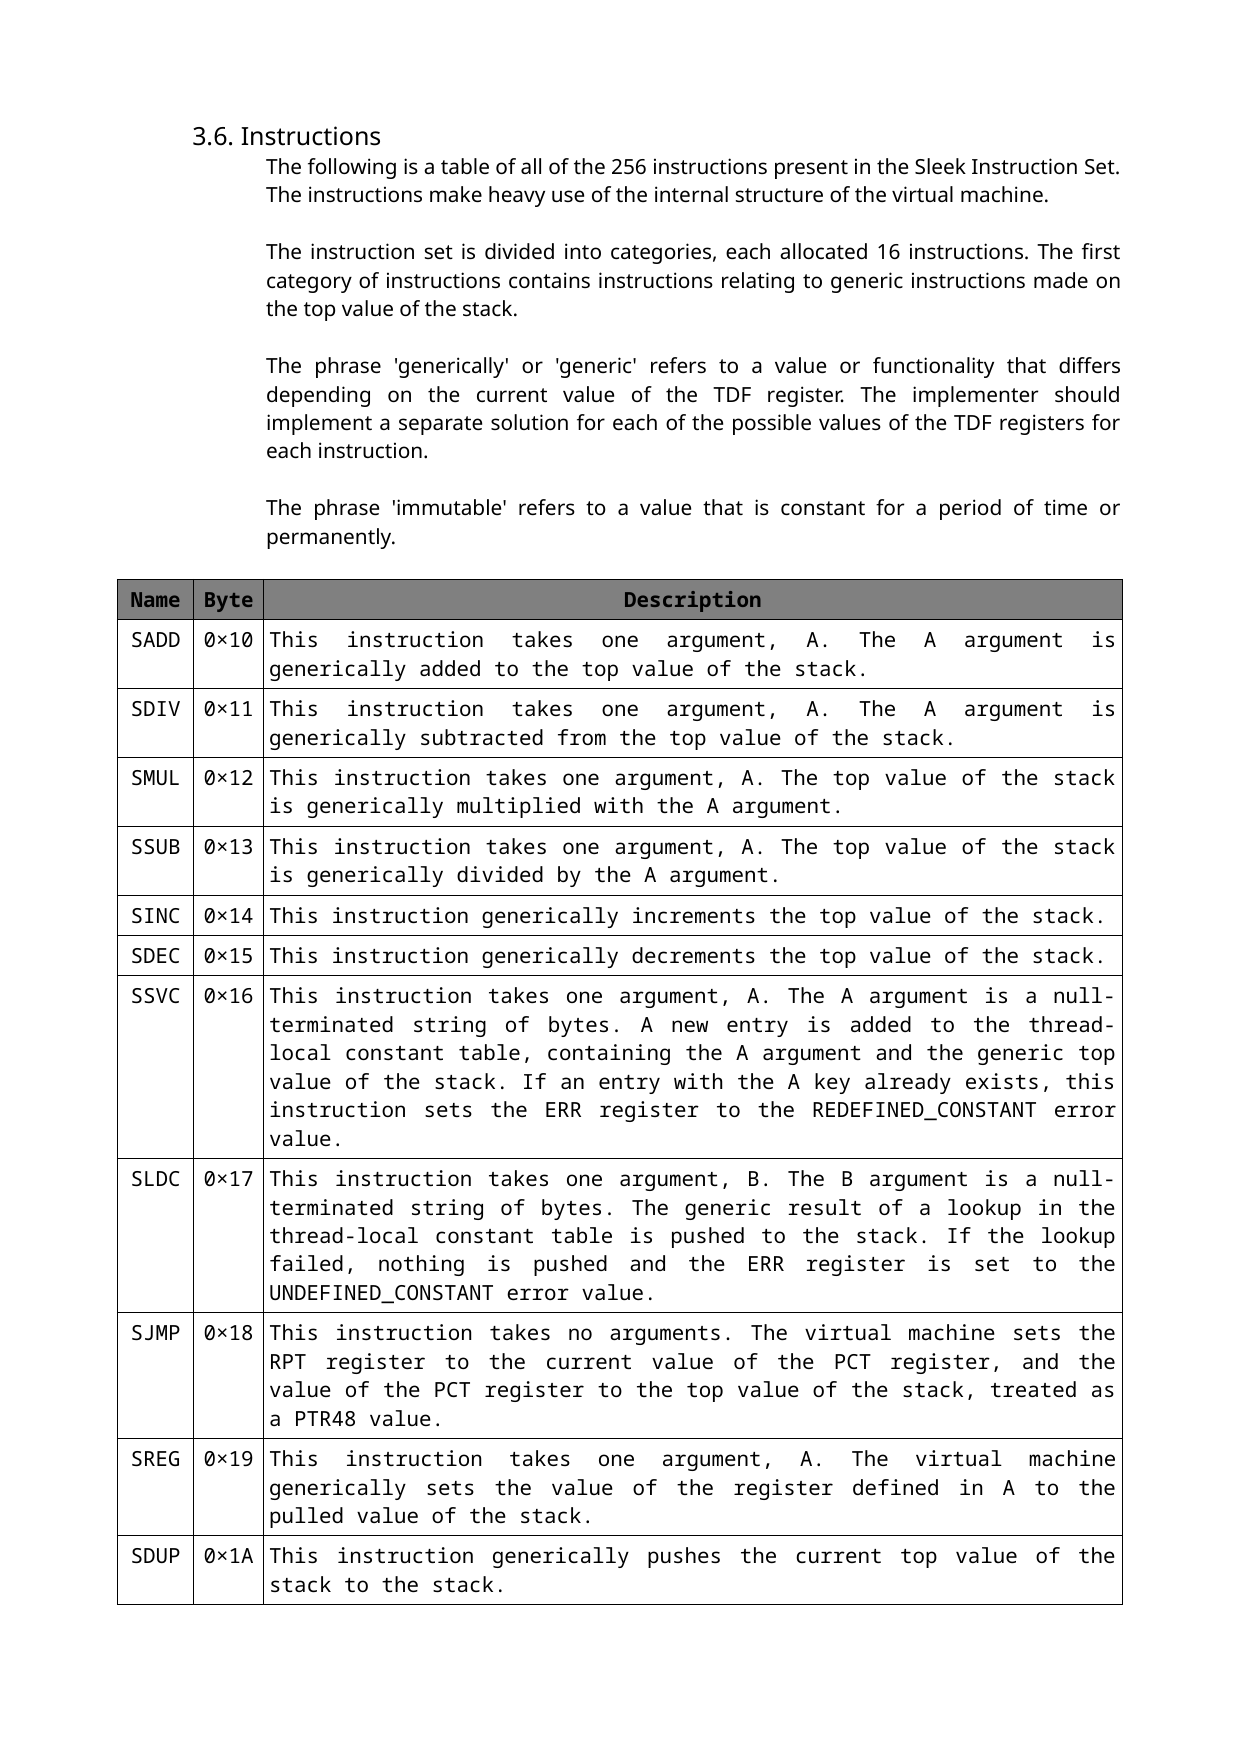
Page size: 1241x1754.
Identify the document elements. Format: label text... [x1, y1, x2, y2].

table_cell This instruction generically pushes the current top value of the stack to the stack. [264, 1536, 1122, 1604]
table_cell This instruction takes no arguments. The virtual machine sets the RPT register to the current value of the PCT register, and the value of the PCT register to the top value of the stack, treated as a PTR48 value. [264, 1313, 1122, 1438]
table_header Description [264, 580, 1122, 619]
table_cell This instruction takes one argument, A. The A argument is generically subtracted from the top value of the stack. [264, 689, 1122, 757]
table_cell 0×17 [194, 1159, 263, 1312]
table_cell SLDC [118, 1159, 193, 1312]
table_cell 0×18 [194, 1313, 263, 1438]
table_cell 0×14 [194, 896, 263, 935]
table_cell This instruction takes one argument, A. The A argument is generically added to the top value of the stack. [264, 620, 1122, 688]
table_cell This instruction takes one argument, A. The virtual machine generically sets the value of the register defined in A to the pulled value of the stack. [264, 1439, 1122, 1535]
table_cell SJMP [118, 1313, 193, 1438]
table_cell This instruction takes one argument, B. The B argument is a null-terminated string of bytes. The generic result of a lookup in the thread-local constant table is pushed to the stack. If the lookup failed, nothing is pushed and the ERR register is set to the UNDEFINED_CONSTANT error value. [264, 1159, 1122, 1312]
table_cell SREG [118, 1439, 193, 1535]
table_cell SSVC [118, 976, 193, 1158]
table_cell This instruction generically decrements the top value of the stack. [264, 936, 1122, 975]
table_cell This instruction takes one argument, A. The A argument is a null-terminated string of bytes. A new entry is added to the thread-local constant table, containing the A argument and the generic top value of the stack. If an entry with the A key already exists, this instruction sets the ERR register to the REDEFINED_CONSTANT error value. [264, 976, 1122, 1158]
table_header Byte [194, 580, 263, 619]
text The phrase 'immutable' refers to a value that is constant for a period of time or permanently. [266, 493, 1122, 550]
text The following is a table of all of the 256 instructions present in the Sleek Instruction Set. The instructions make heavy use of the internal structure of the virtual machine. [266, 152, 1122, 209]
table_cell 0×10 [194, 620, 263, 688]
table_cell This instruction generically increments the top value of the stack. [264, 896, 1122, 935]
table_cell 0×12 [194, 758, 263, 826]
table_cell SDEC [118, 936, 193, 975]
table_cell SDIV [118, 689, 193, 757]
table_cell 0×1A [194, 1536, 263, 1604]
text The instruction set is divided into categories, each allocated 16 instructions. The first category of instructions contains instructions relating to generic instructions made on the top value of the stack. [266, 237, 1122, 323]
table_cell SINC [118, 896, 193, 935]
table_cell 0×15 [194, 936, 263, 975]
table_cell 0×11 [194, 689, 263, 757]
text The phrase 'generically' or 'generic' refers to a value or functionality that differs depending on the current value of the TDF register. The implementer should implement a separate solution for each of the possible values of the TDF registers for each instruction. [266, 351, 1122, 465]
table_cell 0×19 [194, 1439, 263, 1535]
table_cell SMUL [118, 758, 193, 826]
text 3.6. Instructions [192, 118, 1122, 152]
table_cell SADD [118, 620, 193, 688]
table_cell SSUB [118, 827, 193, 894]
table_cell This instruction takes one argument, A. The top value of the stack is generically divided by the A argument. [264, 827, 1122, 894]
table_cell SDUP [118, 1536, 193, 1604]
table_cell 0×16 [194, 976, 263, 1158]
table_cell 0×13 [194, 827, 263, 894]
table_cell This instruction takes one argument, A. The top value of the stack is generically multiplied with the A argument. [264, 758, 1122, 826]
table_header Name [118, 580, 193, 619]
